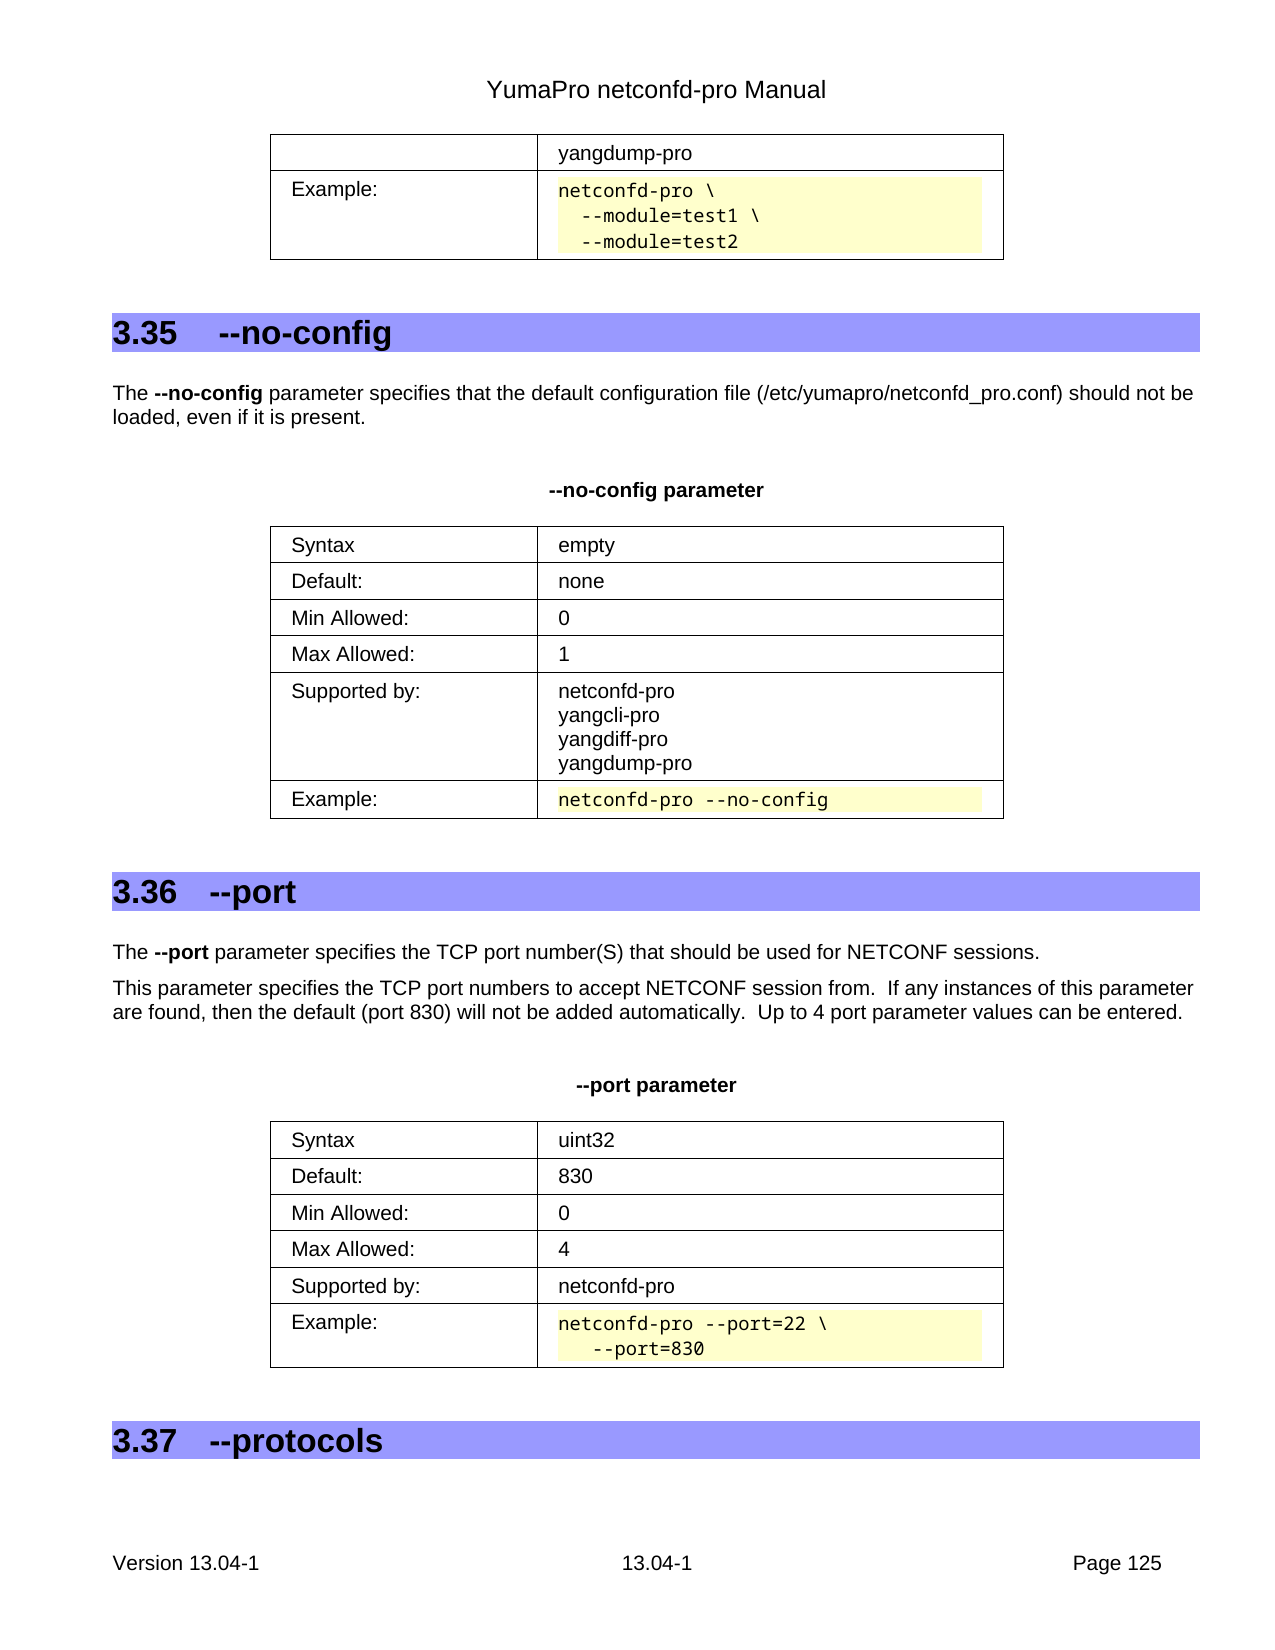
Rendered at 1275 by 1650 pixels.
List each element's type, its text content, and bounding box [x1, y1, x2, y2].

table_cell 830 [538, 1159, 1003, 1194]
subtitle --port parameter [127, 1073, 1185, 1097]
table_cell 0 [538, 600, 1003, 635]
table_cell Example: [271, 171, 537, 259]
table_cell none [538, 563, 1003, 599]
table_header empty [538, 527, 1003, 562]
table_cell yangdump-pro [538, 135, 1003, 170]
table_cell netconfd-pro [538, 1268, 1003, 1303]
subtitle --port [112, 872, 1200, 911]
table_cell netconfd-pro yangcli-pro yangdiff-pro yangdump-pro [538, 673, 1003, 780]
subtitle --no-config parameter [127, 478, 1185, 502]
table_header Syntax [271, 527, 537, 562]
table_cell Default: [271, 563, 537, 599]
table_cell 1 [538, 636, 1003, 672]
table_cell Supported by: [271, 673, 537, 780]
subtitle --protocols [112, 1421, 1200, 1459]
table_header uint32 [538, 1122, 1003, 1157]
text The --no-config parameter specifies that the default configuration file (/etc/yumapro/netconfd_pro.conf) should not be loaded, even if it is present. [112, 381, 1200, 429]
table_cell Max Allowed: [271, 636, 537, 672]
table_cell Default: [271, 1159, 537, 1194]
table_cell [271, 135, 537, 170]
table_header Syntax [271, 1122, 537, 1157]
table_cell Max Allowed: [271, 1231, 537, 1267]
table_cell netconfd-pro --port=22 \ --port=830 [538, 1304, 1003, 1367]
table_cell 4 [538, 1231, 1003, 1267]
text This parameter specifies the TCP port numbers to accept NETCONF session from. If any instances of this parameter are found, then the default (port 830) will not be added automatically. Up to 4 port parameter values can be entered. [112, 976, 1200, 1024]
subtitle --no-config [112, 313, 1200, 352]
text The --port parameter specifies the TCP port number(S) that should be used for NETCONF sessions. [112, 940, 1200, 964]
table_cell Supported by: [271, 1268, 537, 1303]
table_cell 0 [538, 1195, 1003, 1230]
table_cell netconfd-pro --no-config [538, 781, 1003, 818]
table_cell Example: [271, 1304, 537, 1367]
table_cell netconfd-pro \ --module=test1 \ --module=test2 [538, 171, 1003, 259]
table_cell Min Allowed: [271, 600, 537, 635]
table_cell Min Allowed: [271, 1195, 537, 1230]
table_cell Example: [271, 781, 537, 818]
